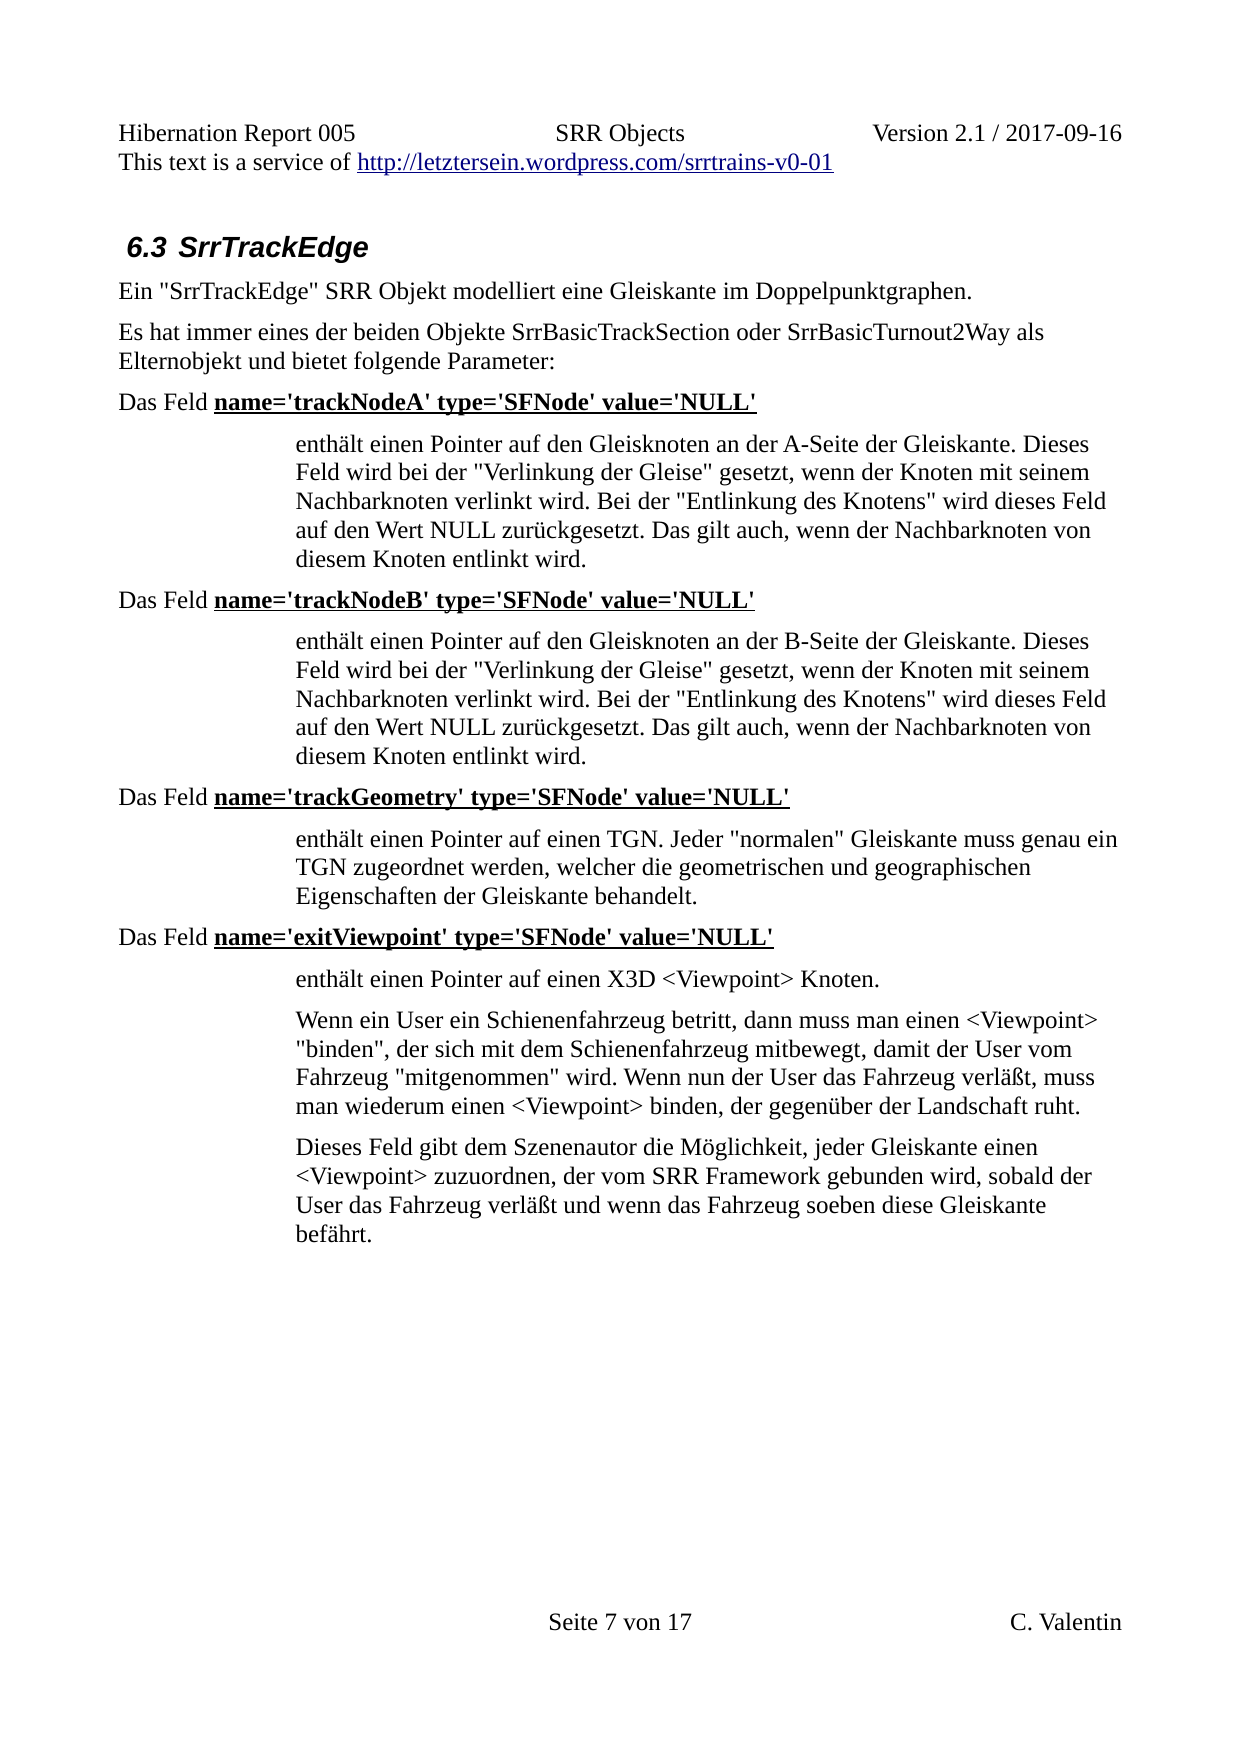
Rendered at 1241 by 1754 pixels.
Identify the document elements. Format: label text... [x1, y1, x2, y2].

text enthält einen Pointer auf einen X3D <Viewpoint> Knoten. [295, 964, 1122, 992]
subtitle SrrTrackEdge [118, 230, 1122, 264]
text Ein "SrrTrackEdge" SRR Objekt modelliert eine Gleiskante im Doppelpunktgraphen. [118, 276, 1122, 305]
text Wenn ein User ein Schienenfahrzeug betritt, dann muss man einen <Viewpoint> "binden", der sich mit dem Schienenfahrzeug mitbewegt, damit der User vom Fahrzeug "mitgenommen" wird. Wenn nun der User das Fahrzeug verläßt, muss man wiederum einen <Viewpoint> binden, der gegenüber der Landschaft ruht. [295, 1005, 1122, 1120]
text Das Feld name='trackNodeA' type='SFNode' value='NULL' [118, 387, 1122, 416]
text Dieses Feld gibt dem Szenenautor die Möglichkeit, jeder Gleiskante einen <Viewpoint> zuzuordnen, der vom SRR Framework gebunden wird, sobald der User das Fahrzeug verläßt und wenn das Fahrzeug soeben diese Gleiskante befährt. [295, 1132, 1122, 1247]
text Das Feld name='trackGeometry' type='SFNode' value='NULL' [118, 782, 1122, 811]
text Das Feld name='exitViewpoint' type='SFNode' value='NULL' [118, 922, 1122, 951]
text Es hat immer eines der beiden Objekte SrrBasicTrackSection oder SrrBasicTurnout2Way als Elternobjekt und bietet folgende Parameter: [118, 317, 1122, 375]
text Das Feld name='trackNodeB' type='SFNode' value='NULL' [118, 585, 1122, 614]
text enthält einen Pointer auf den Gleisknoten an der A-Seite der Gleiskante. Dieses Feld wird bei der "Verlinkung der Gleise" gesetzt, wenn der Knoten mit seinem Nachbarknoten verlinkt wird. Bei der "Entlinkung des Knotens" wird dieses Feld auf den Wert NULL zurückgesetzt. Das gilt auch, wenn der Nachbarknoten von diesem Knoten entlinkt wird. [295, 429, 1122, 572]
text enthält einen Pointer auf den Gleisknoten an der B-Seite der Gleiskante. Dieses Feld wird bei der "Verlinkung der Gleise" gesetzt, wenn der Knoten mit seinem Nachbarknoten verlinkt wird. Bei der "Entlinkung des Knotens" wird dieses Feld auf den Wert NULL zurückgesetzt. Das gilt auch, wenn der Nachbarknoten von diesem Knoten entlinkt wird. [295, 626, 1122, 770]
text enthält einen Pointer auf einen TGN. Jeder "normalen" Gleiskante muss genau ein TGN zugeordnet werden, welcher die geometrischen und geographischen Eigenschaften der Gleiskante behandelt. [295, 824, 1122, 910]
